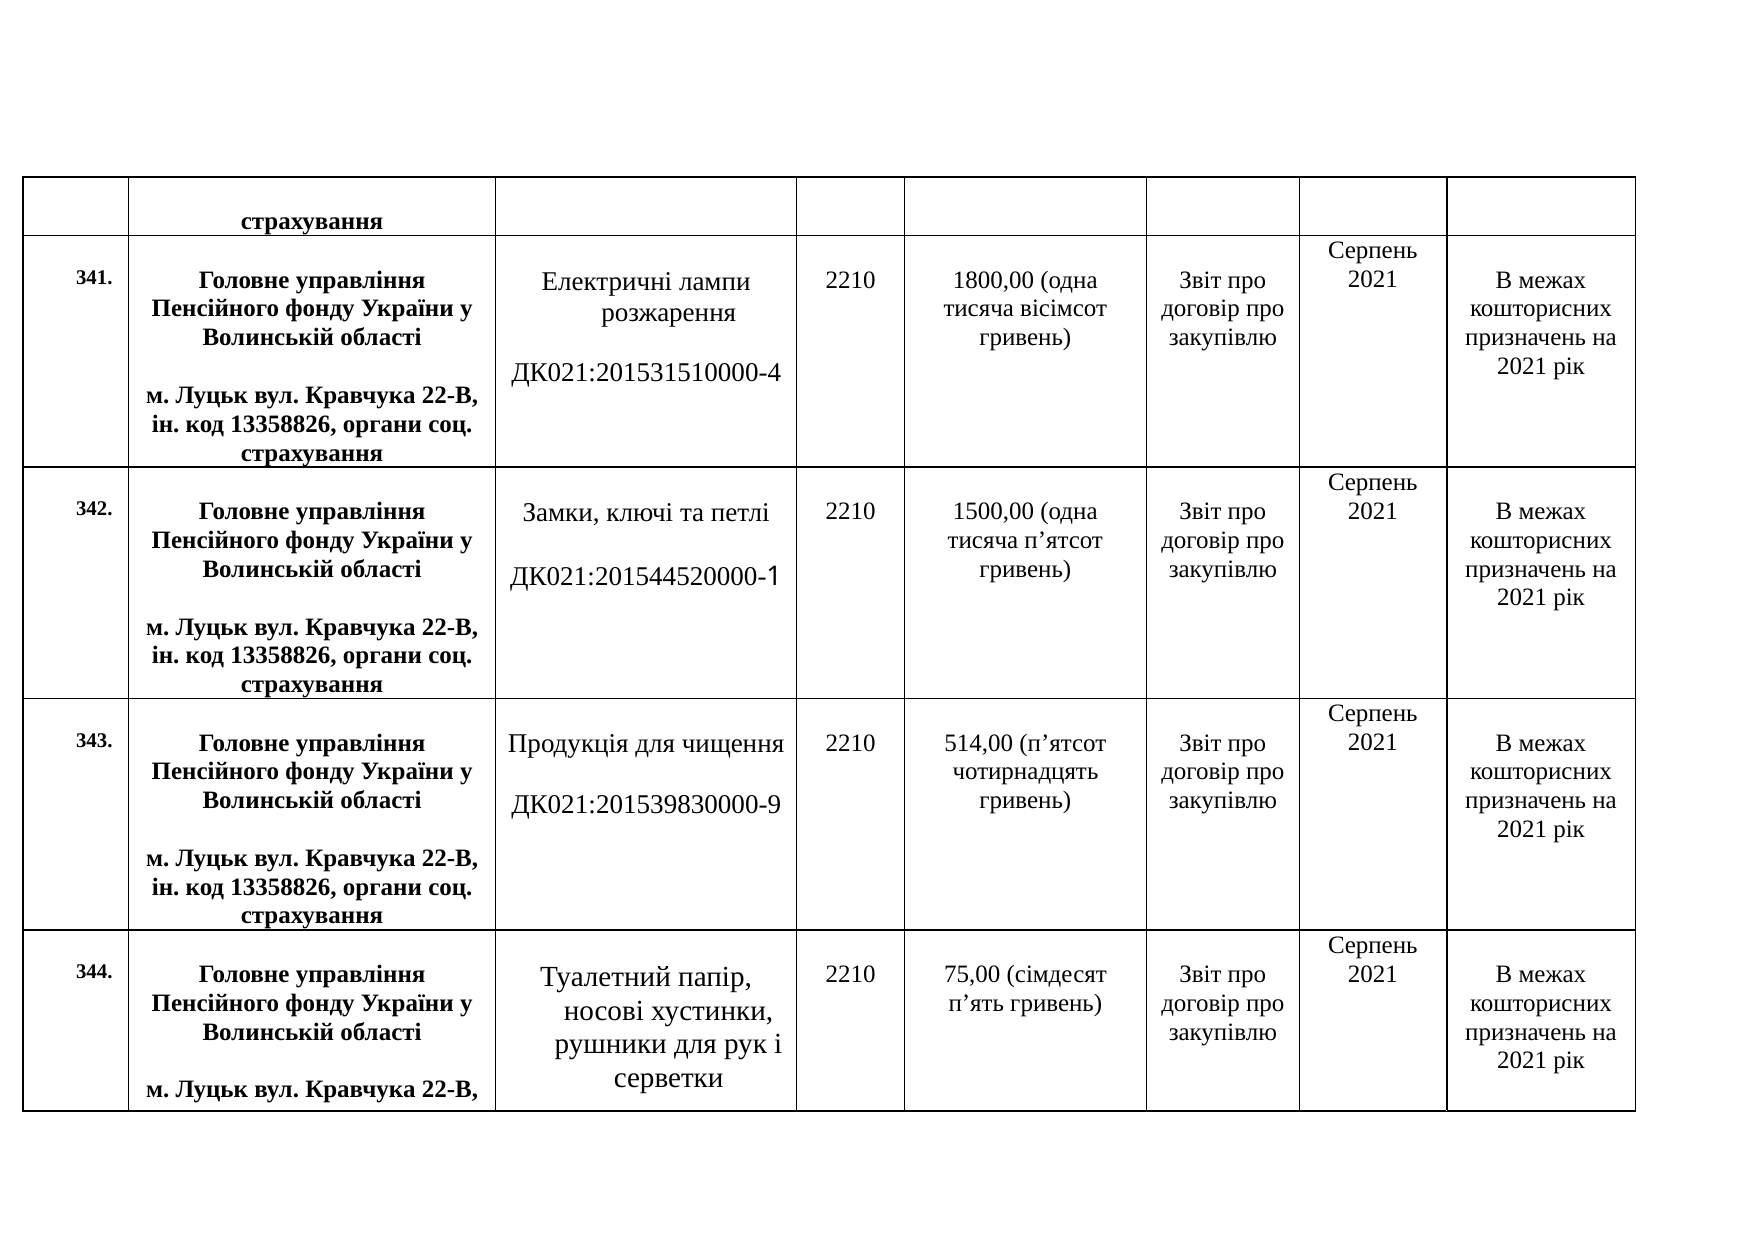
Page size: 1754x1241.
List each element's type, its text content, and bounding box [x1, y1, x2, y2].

table_cell Головне управління Пенсійного фонду України у Волинській області м. Луцьк вул. Кравчука 22-В, ін. код 13358826, органи соц. страхування [129, 468, 495, 698]
table_cell Звіт про договір про закупівлю [1147, 931, 1299, 1110]
table_cell [1448, 178, 1635, 235]
table_cell В межах кошторисних призначень на 2021 рік [1448, 236, 1635, 466]
table_cell Туалетний папір, носові хустинки, рушники для рук і серветки [496, 931, 796, 1110]
table_cell [797, 178, 904, 235]
table_cell Головне управління Пенсійного фонду України у Волинській області м. Луцьк вул. Кравчука 22-В, ін. код 13358826, органи соц. страхування [129, 236, 495, 466]
table_cell [1300, 178, 1446, 235]
table_cell 2210 [797, 236, 904, 466]
table_cell [24, 931, 128, 1110]
table_cell Cерпень 2021 [1300, 236, 1446, 466]
table_cell [1147, 178, 1299, 235]
table_cell В межах кошторисних призначень на 2021 рік [1448, 468, 1635, 698]
table_cell Продукція для чищення ДК021:201539830000-9 [496, 699, 796, 929]
table_cell [24, 468, 128, 698]
table_cell 1800,00 (одна тисяча вісімсот гривень) [905, 236, 1146, 466]
table_cell 2210 [797, 699, 904, 929]
table_cell В межах кошторисних призначень на 2021 рік [1448, 931, 1635, 1110]
table_cell 75,00 (сімдесят п’ять гривень) [905, 931, 1146, 1110]
table_cell страхування [129, 178, 495, 235]
table_cell Головне управління Пенсійного фонду України у Волинській області м. Луцьк вул. Кравчука 22-В, [129, 931, 495, 1110]
table_cell Звіт про договір про закупівлю [1147, 236, 1299, 466]
table_cell [24, 178, 128, 235]
table_cell Замки, ключі та петлі ДК021:201544520000-1 [496, 468, 796, 698]
table_cell [24, 699, 128, 929]
table_cell [24, 236, 128, 466]
table_cell [905, 178, 1146, 235]
table_cell 514,00 (п’ятсот чотирнадцять гривень) [905, 699, 1146, 929]
table_cell 2210 [797, 468, 904, 698]
table_cell Cерпень 2021 [1300, 699, 1446, 929]
table_cell 1500,00 (одна тисяча п’ятсот гривень) [905, 468, 1146, 698]
table_cell В межах кошторисних призначень на 2021 рік [1448, 699, 1635, 929]
table_cell [496, 178, 796, 235]
table_cell Звіт про договір про закупівлю [1147, 468, 1299, 698]
table_cell Головне управління Пенсійного фонду України у Волинській області м. Луцьк вул. Кравчука 22-В, ін. код 13358826, органи соц. страхування [129, 699, 495, 929]
table_cell Електричні лампи розжарення ДК021:201531510000-4 [496, 236, 796, 466]
table_cell Звіт про договір про закупівлю [1147, 699, 1299, 929]
table_cell Cерпень 2021 [1300, 468, 1446, 698]
table_cell 2210 [797, 931, 904, 1110]
table_cell Cерпень 2021 [1300, 931, 1446, 1110]
